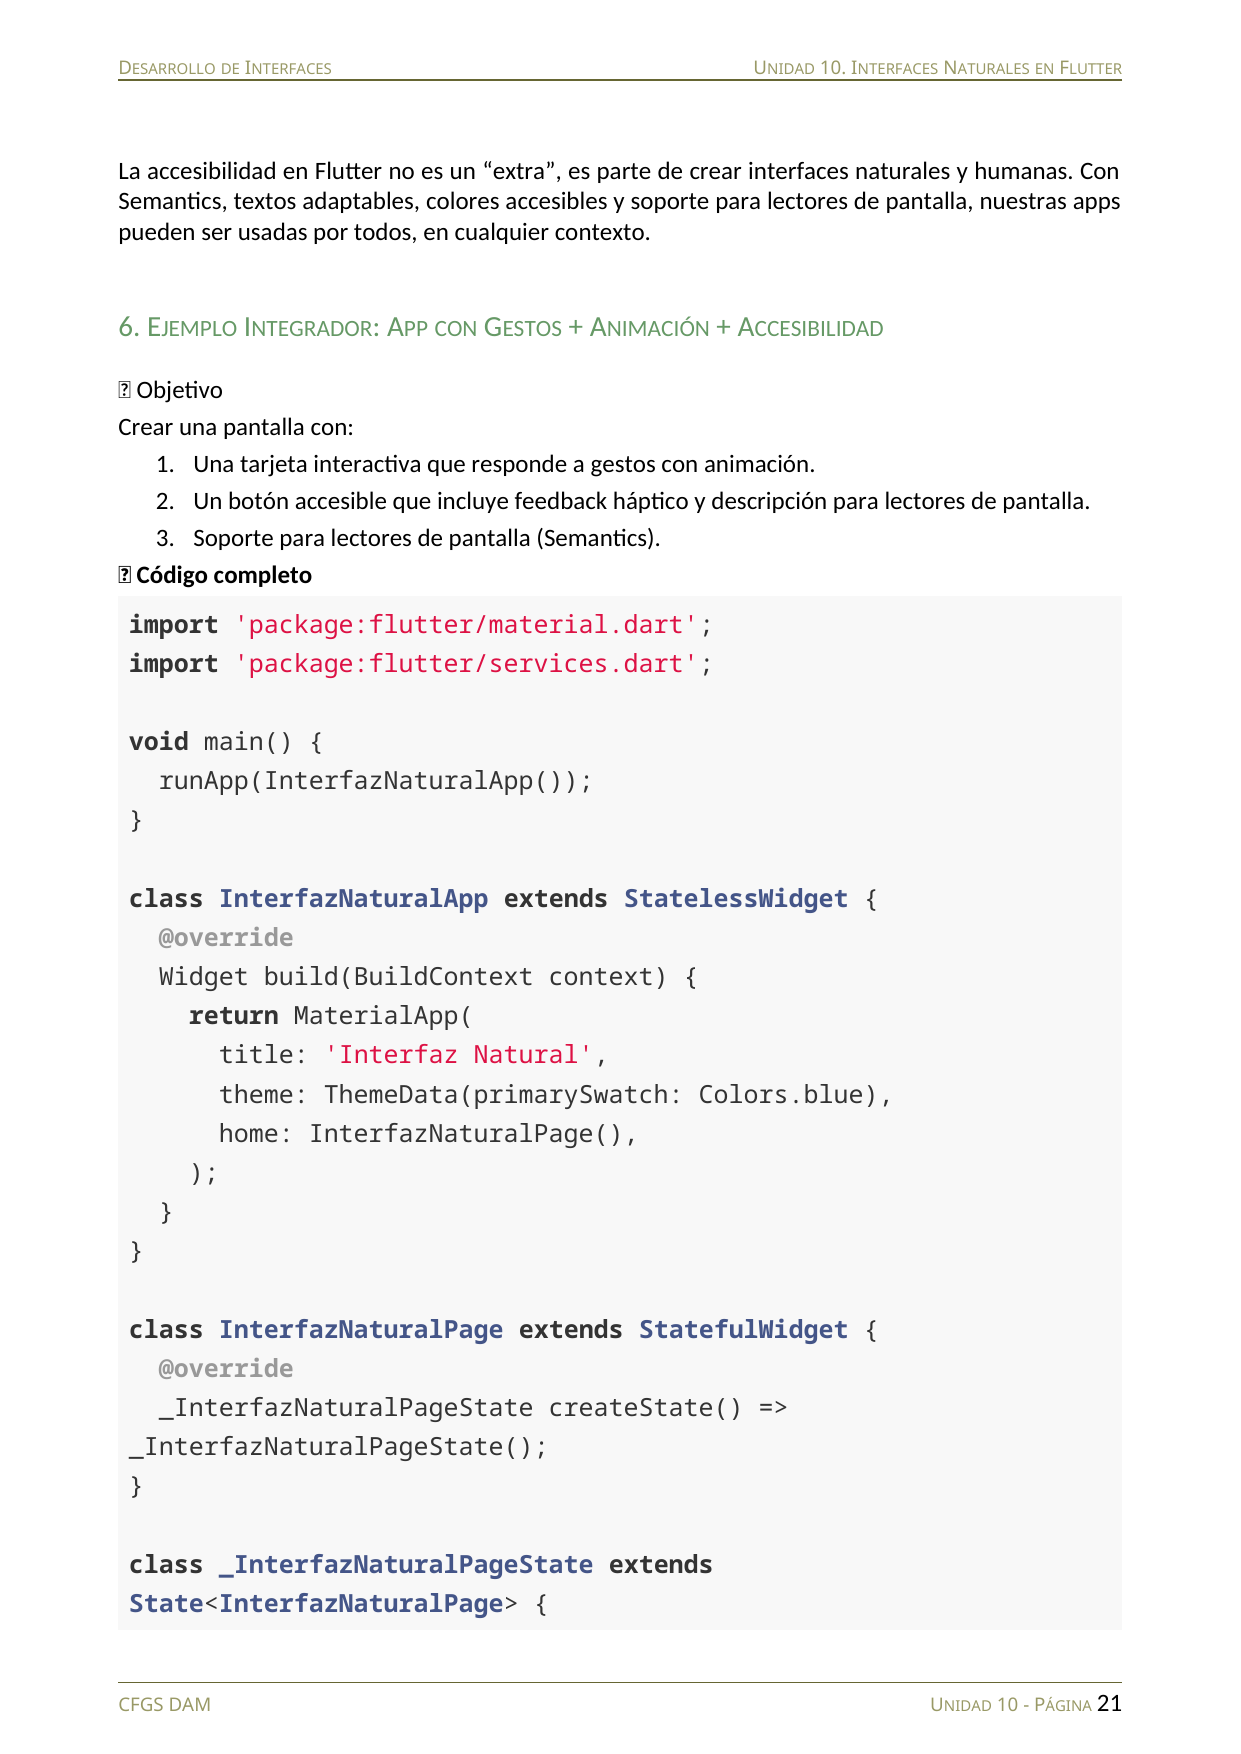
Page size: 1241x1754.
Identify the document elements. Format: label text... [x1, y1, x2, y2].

text Crear una pantalla con: [118, 411, 1122, 442]
text 📌 Código completo [118, 559, 1122, 589]
list Una tarjeta interactiva que responde a gestos con animación. [156, 448, 1122, 478]
list Soporte para lectores de pantalla (Semantics). [156, 522, 1122, 552]
table_header import 'package:flutter/material.dart'; import 'package:flutter/services.dart'; void main() { runApp(InterfazNaturalApp()); } class InterfazNaturalApp extends StatelessWidget { @override Widget build(BuildContext context) { return MaterialApp( title: 'Interfaz Natural', theme: ThemeData(primarySwatch: Colors.blue), home: InterfazNaturalPage(), ); } } class InterfazNaturalPage extends StatefulWidget { @override _InterfazNaturalPageState createState() => _InterfazNaturalPageState(); } class _InterfazNaturalPageState extends State<InterfazNaturalPage> { [118, 596, 1122, 1630]
text 🎯 Objetivo [118, 374, 1122, 404]
subtitle 6. Ejemplo Integrador: App con Gestos + Animación + Accesibilidad [118, 308, 1122, 344]
list Un botón accesible que incluye feedback háptico y descripción para lectores de pantalla. [156, 485, 1122, 516]
text La accesibilidad en Flutter no es un “extra”, es parte de crear interfaces naturales y humanas. Con Semantics, textos adaptables, colores accesibles y soporte para lectores de pantalla, nuestras apps pueden ser usadas por todos, en cualquier contexto. [118, 155, 1122, 247]
